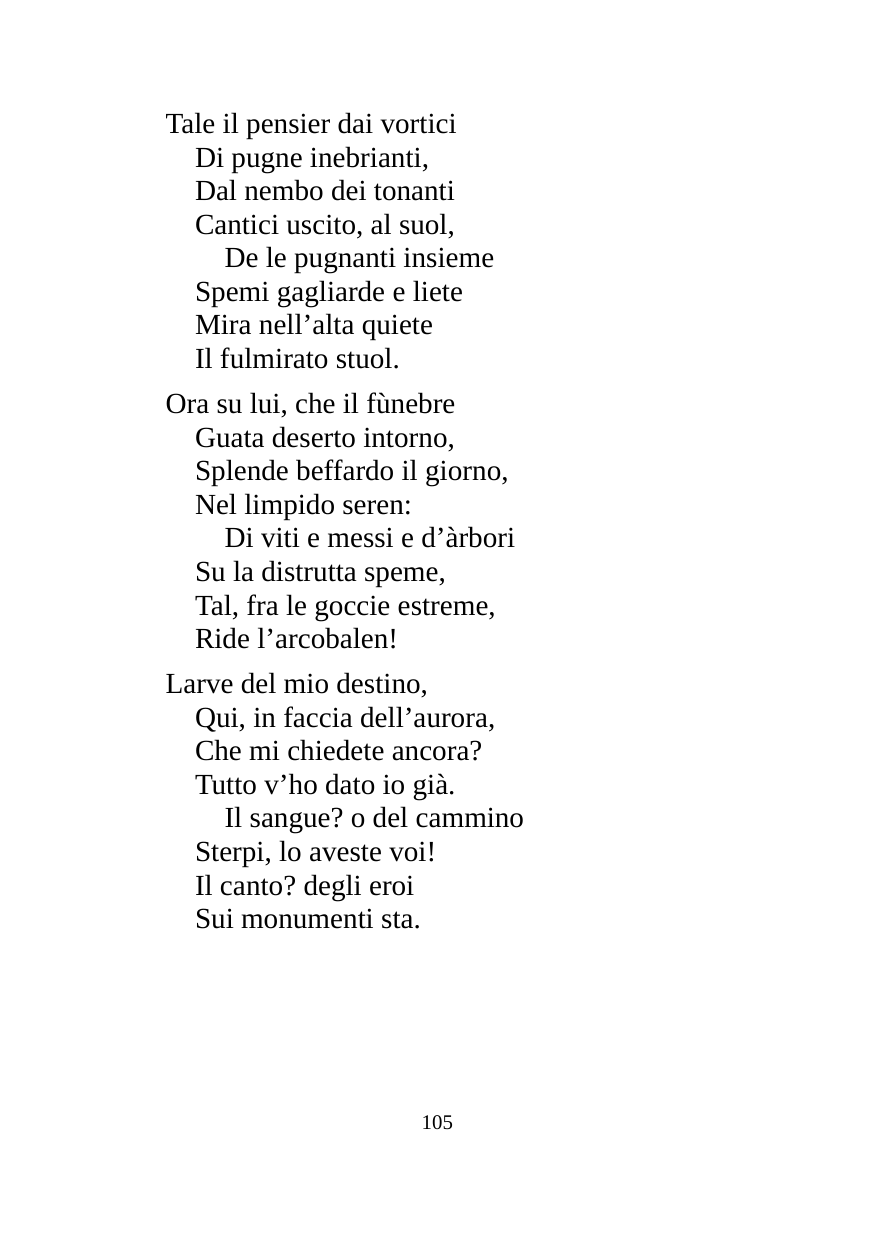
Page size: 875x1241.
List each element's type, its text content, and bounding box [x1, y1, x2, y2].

text Ora su lui, che il fùnebre Guata deserto intorno, Splende beffardo il giorno, Nel limpido seren: [165, 386, 768, 521]
text Tale il pensier dai vortici Di pugne inebrianti, Dal nembo dei tonanti Cantici uscito, al suol, [165, 106, 768, 240]
text De le pugnanti insieme Spemi gagliarde e liete Mira nell’alta quiete Il fulmirato stuol. [195, 240, 768, 374]
text Larve del mio destino, Qui, in faccia dell’aurora, Che mi chiedete ancora? Tutto v’ho dato io già. [165, 666, 768, 801]
text Di viti e messi e d’àrbori Su la distrutta speme, Tal, fra le goccie estreme, Ride l’arcobalen! [195, 521, 768, 655]
text Il sangue? o del cammino Sterpi, lo aveste voi! Il canto? degli eroi Sui monumenti sta. [195, 801, 768, 935]
